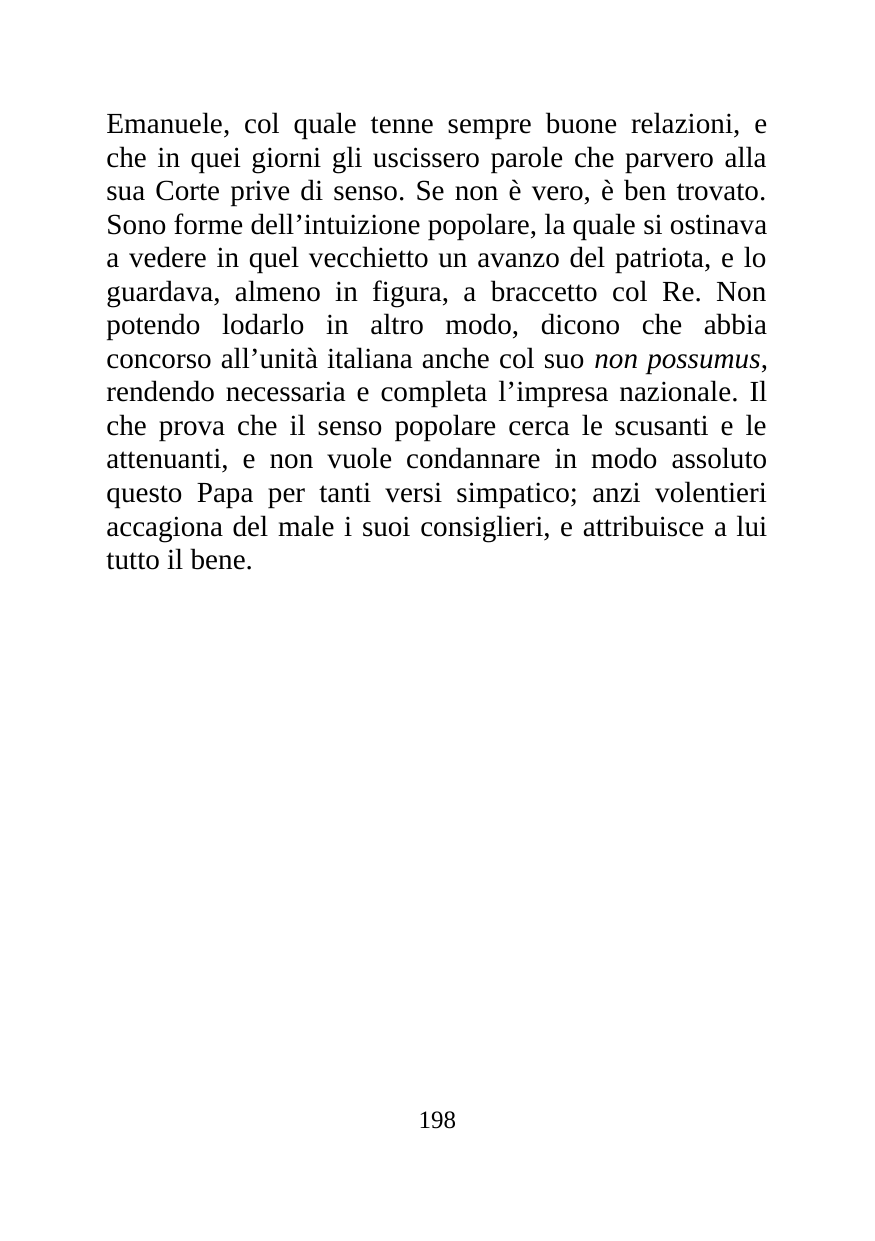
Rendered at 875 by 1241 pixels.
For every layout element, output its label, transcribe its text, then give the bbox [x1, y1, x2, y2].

text Emanuele, col quale tenne sempre buone relazioni, e che in quei giorni gli uscissero parole che parvero alla sua Corte prive di senso. Se non è vero, è ben trovato. Sono forme dell’intuizione popolare, la quale si ostinava a vedere in quel vecchietto un avanzo del patriota, e lo guardava, almeno in figura, a braccetto col Re. Non potendo lodarlo in altro modo, dicono che abbia concorso all’unità italiana anche col suo non possumus, rendendo necessaria e completa l’impresa nazionale. Il che prova che il senso popolare cerca le scusanti e le attenuanti, e non vuole condannare in modo assoluto questo Papa per tanti versi simpatico; anzi volentieri accagiona del male i suoi consiglieri, e attribuisce a lui tutto il bene. [106, 106, 768, 576]
